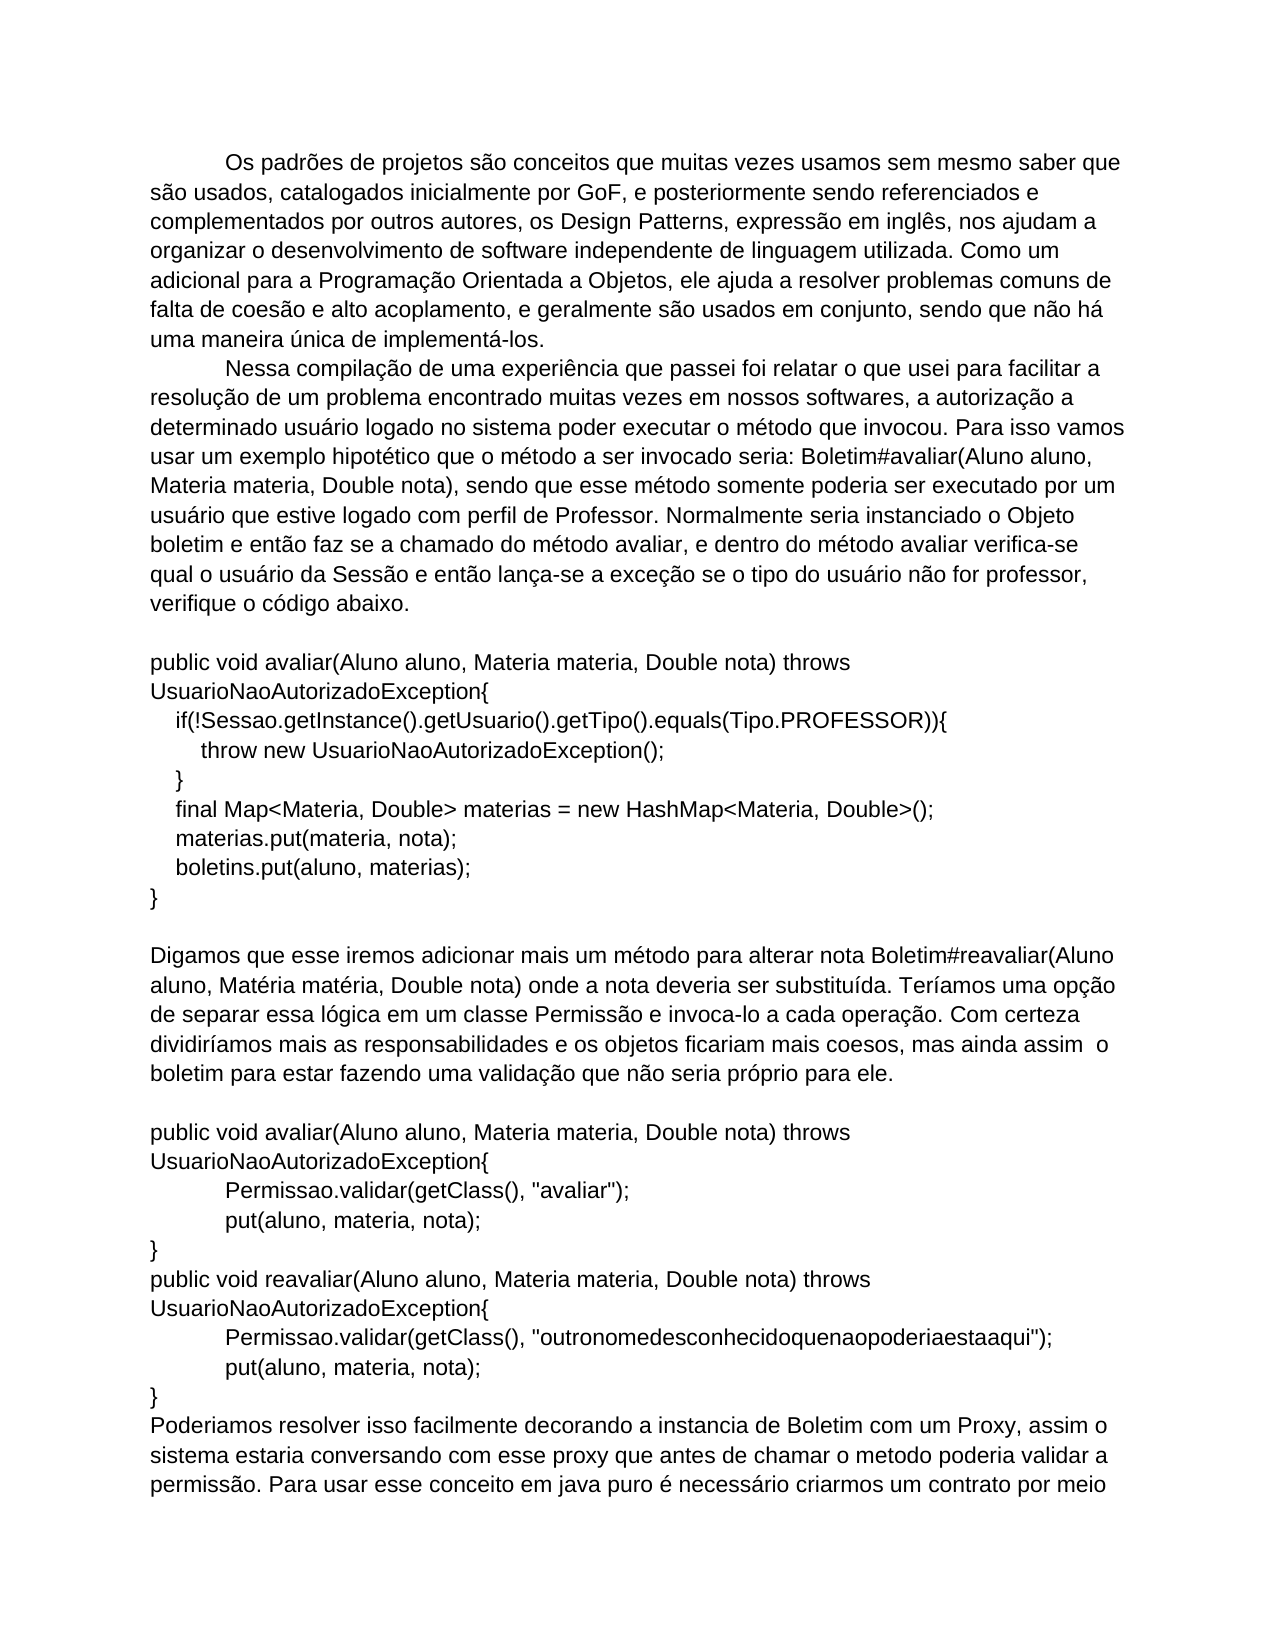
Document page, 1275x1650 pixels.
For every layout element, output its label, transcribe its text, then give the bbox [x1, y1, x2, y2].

text Os padrões de projetos são conceitos que muitas vezes usamos sem mesmo saber que são usados, catalogados inicialmente por GoF, e posteriormente sendo referenciados e complementados por outros autores, os Design Patterns, expressão em inglês, nos ajudam a organizar o desenvolvimento de software independente de linguagem utilizada. Como um adicional para a Programação Orientada a Objetos, ele ajuda a resolver problemas comuns de falta de coesão e alto acoplamento, e geralmente são usados em conjunto, sendo que não há uma maneira única de implementá-los. [150, 150, 1125, 352]
text public void reavaliar(Aluno aluno, Materia materia, Double nota) throws UsuarioNaoAutorizadoException{ [150, 1266, 1125, 1321]
text Digamos que esse iremos adicionar mais um método para alterar nota Boletim#reavaliar(Aluno aluno, Matéria matéria, Double nota) onde a nota deveria ser substituída. Teríamos uma opção de separar essa lógica em um classe Permissão e invoca-lo a cada operação. Com certeza dividiríamos mais as responsabilidades e os objetos ficariam mais coesos, mas ainda assim o boletim para estar fazendo uma validação que não seria próprio para ele. [150, 943, 1125, 1086]
text } [150, 884, 1125, 910]
text final Map<Materia, Double> materias = new HashMap<Materia, Double>(); [150, 796, 1125, 822]
text if(!Sessao.getInstance().getUsuario().getTipo().equals(Tipo.PROFESSOR)){ [150, 708, 1125, 734]
text public void avaliar(Aluno aluno, Materia materia, Double nota) throws UsuarioNaoAutorizadoException{ [150, 649, 1125, 704]
text public void avaliar(Aluno aluno, Materia materia, Double nota) throws UsuarioNaoAutorizadoException{ [150, 1119, 1125, 1174]
text } [150, 1237, 1125, 1262]
text put(aluno, materia, nota); [150, 1354, 1125, 1380]
text } [150, 767, 1125, 792]
text put(aluno, materia, nota); [150, 1207, 1125, 1233]
text throw new UsuarioNaoAutorizadoException(); [150, 737, 1125, 763]
text boletins.put(aluno, materias); [150, 855, 1125, 881]
text Nessa compilação de uma experiência que passei foi relatar o que usei para facilitar a resolução de um problema encontrado muitas vezes em nossos softwares, a autorização a determinado usuário logado no sistema poder executar o método que invocou. Para isso vamos usar um exemplo hipotético que o método a ser invocado seria: Boletim#avaliar(Aluno aluno, Materia materia, Double nota), sendo que esse método somente poderia ser executado por um usuário que estive logado com perfil de Professor. Normalmente seria instanciado o Objeto boletim e então faz se a chamado do método avaliar, e dentro do método avaliar verifica-se qual o usuário da Sessão e então lança-se a exceção se o tipo do usuário não for professor, verifique o código abaixo. [150, 356, 1125, 616]
text Permissao.validar(getClass(), "outronomedesconhecidoquenaopoderiaestaaqui"); [150, 1325, 1125, 1351]
text Permissao.validar(getClass(), "avaliar"); [150, 1178, 1125, 1204]
text } [150, 1384, 1125, 1409]
text materias.put(materia, nota); [150, 826, 1125, 851]
text Poderiamos resolver isso facilmente decorando a instancia de Boletim com um Proxy, assim o sistema estaria conversando com esse proxy que antes de chamar o metodo poderia validar a permissão. Para usar esse conceito em java puro é necessário criarmos um contrato por meio [150, 1413, 1125, 1497]
